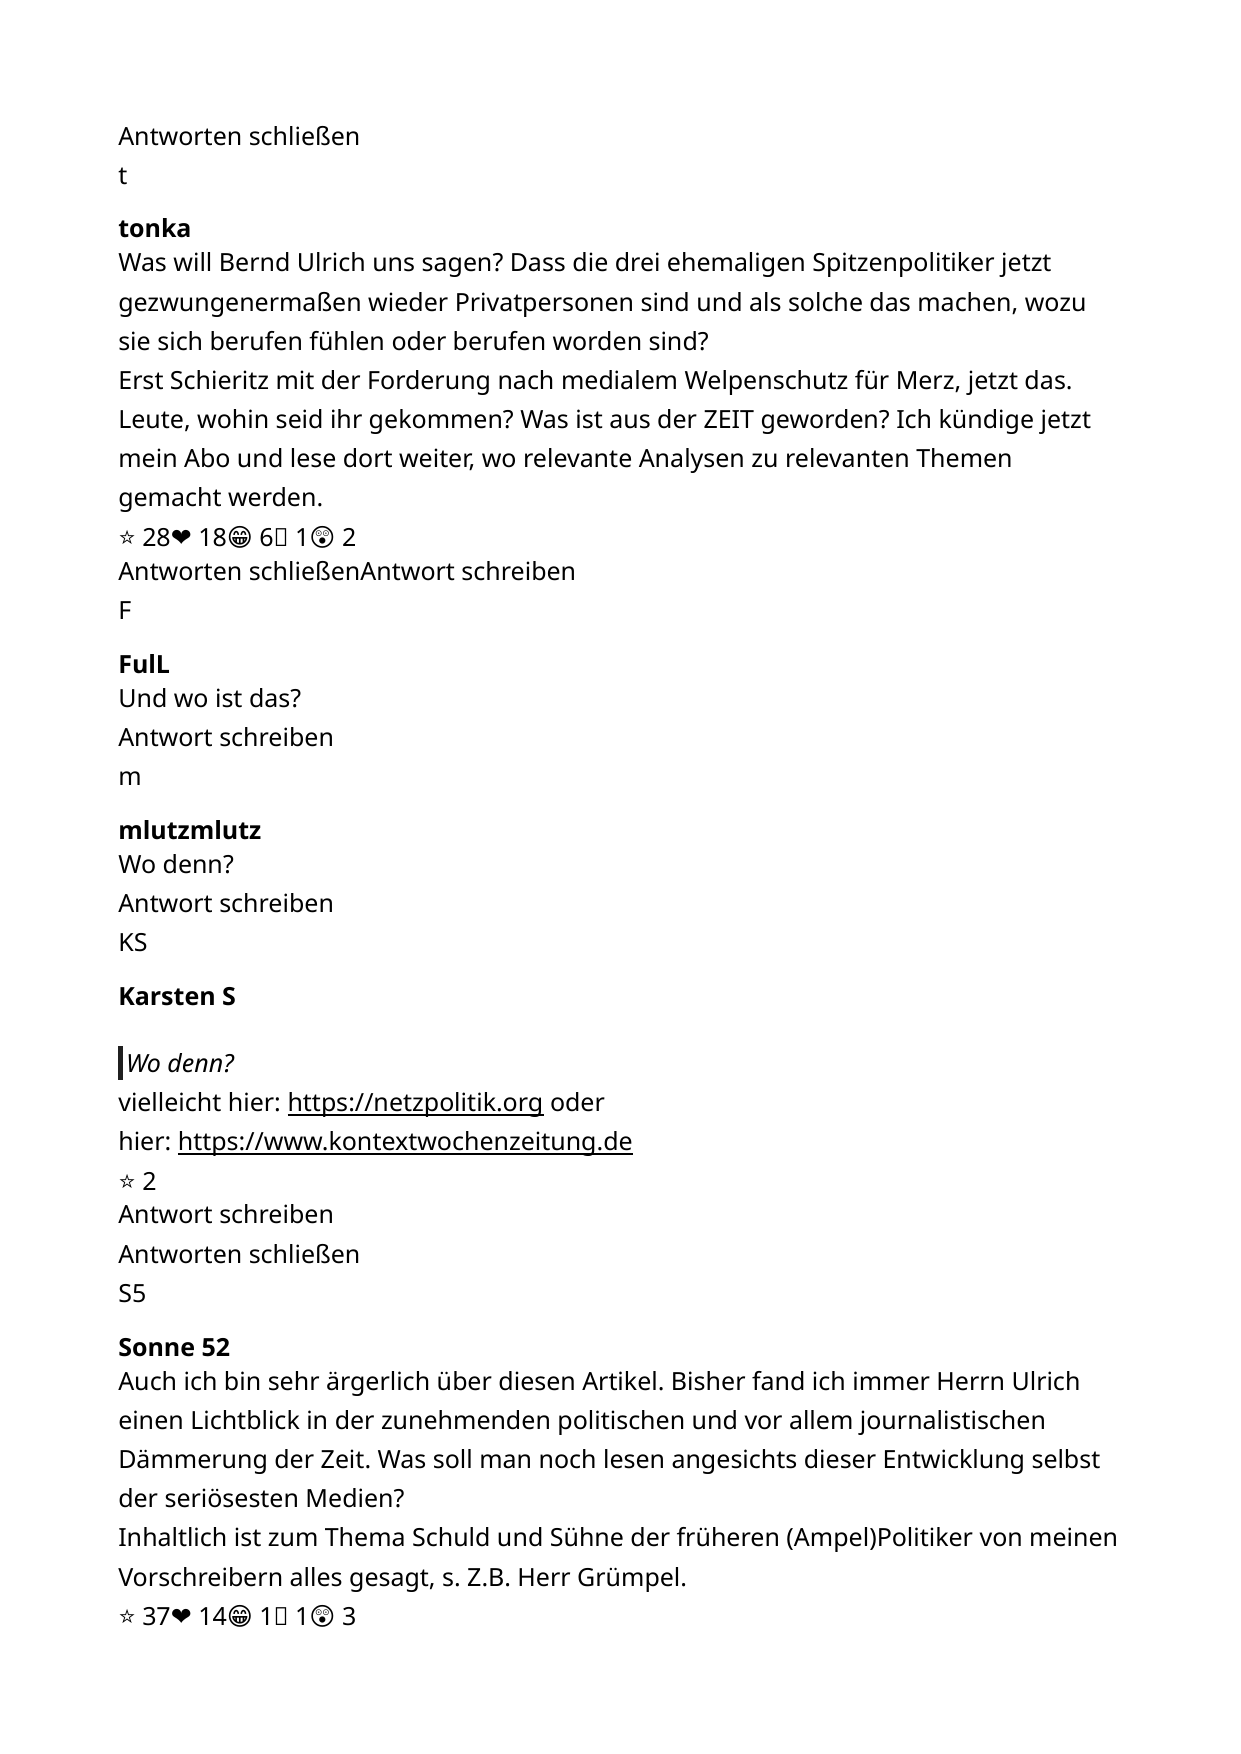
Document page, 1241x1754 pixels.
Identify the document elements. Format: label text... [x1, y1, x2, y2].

text Antworten schließenAntwort schreiben [118, 553, 1122, 587]
text Antworten schließen [118, 1236, 1122, 1270]
text ⭐️ 37❤️ 14😁 1🤨 1😲 3 [118, 1598, 1122, 1632]
text S5 [118, 1276, 1122, 1309]
text F [118, 592, 1122, 627]
text Antworten schließen [118, 118, 1122, 152]
text Wo denn? [118, 846, 1122, 881]
text Inhaltlich ist zum Thema Schuld und Sühne der früheren (Ampel)Politiker von meinen Vorschreibern alles gesagt, s. Z.B. Herr Grümpel. [118, 1520, 1122, 1593]
text Was will Bernd Ulrich uns sagen? Dass die drei ehemaligen Spitzenpolitiker jetzt gezwungenermaßen wieder Privatpersonen sind und als solche das machen, wozu sie sich berufen fühlen oder berufen worden sind? [118, 245, 1122, 357]
text Wo denn? [123, 1046, 1122, 1080]
text KS [118, 925, 1122, 959]
text Und wo ist das? [118, 680, 1122, 714]
subtitle Sonne 52 [118, 1329, 1122, 1363]
subtitle Karsten S [118, 978, 1122, 1013]
text ⭐️ 2 [118, 1163, 1122, 1197]
subtitle FulL [118, 646, 1122, 680]
text Antwort schreiben [118, 886, 1122, 920]
text Antwort schreiben [118, 719, 1122, 753]
text m [118, 759, 1122, 793]
text Auch ich bin sehr ärgerlich über diesen Artikel. Bisher fand ich immer Herrn Ulrich einen Lichtblick in der zunehmenden politischen und vor allem journalistischen Dämmerung der Zeit. Was soll man noch lesen angesichts dieser Entwicklung selbst der seriösesten Medien? [118, 1363, 1122, 1515]
text Antwort schreiben [118, 1197, 1122, 1231]
text t [118, 157, 1122, 191]
text vielleicht hier: https://netzpolitik.org oder hier: https://www.kontextwochenzeitung.de [118, 1085, 1122, 1158]
text ⭐️ 28❤️ 18😁 6🤨 1😲 2 [118, 519, 1122, 553]
subtitle mlutzmlutz [118, 812, 1122, 846]
subtitle tonka [118, 211, 1122, 245]
text Erst Schieritz mit der Forderung nach medialem Welpenschutz für Merz, jetzt das. Leute, wohin seid ihr gekommen? Was ist aus der ZEIT geworden? Ich kündige jetzt mein Abo und lese dort weiter, wo relevante Analysen zu relevanten Themen gemacht werden. [118, 363, 1122, 514]
